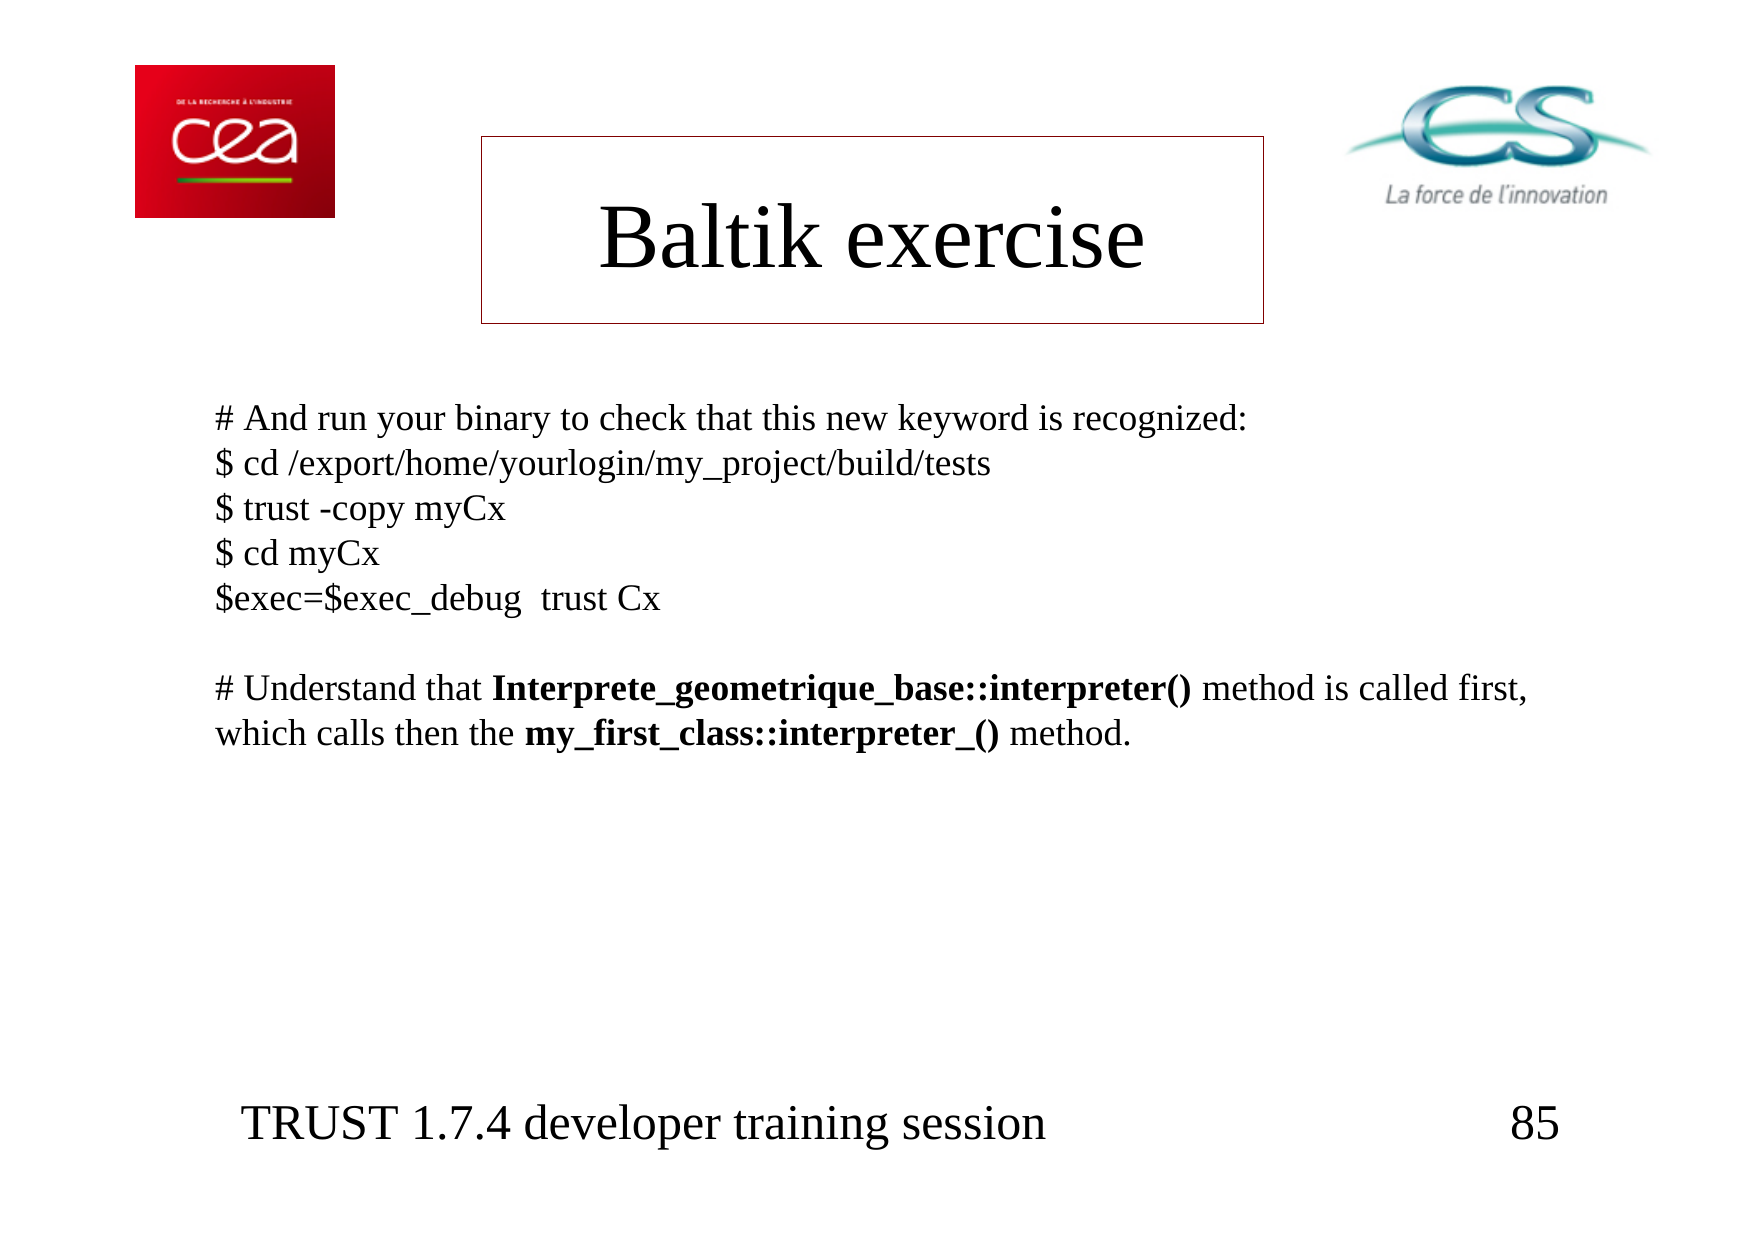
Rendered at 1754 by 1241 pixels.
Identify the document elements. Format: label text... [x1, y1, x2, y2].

picture [1340, 73, 1662, 218]
title Baltik exercise [481, 136, 1264, 324]
text_box # And run your binary to check that this new keyword is recognized: $ cd /export/home/yourlogin/my_project/build/tests $ trust -copy myCx $ cd myCx $exec=$exec_debug trust Cx # Understand that Interprete_geometrique_base::interpreter() method is called first, which calls then the my_first_class::interpreter_() method. [200, 340, 1593, 761]
picture [135, 65, 335, 218]
